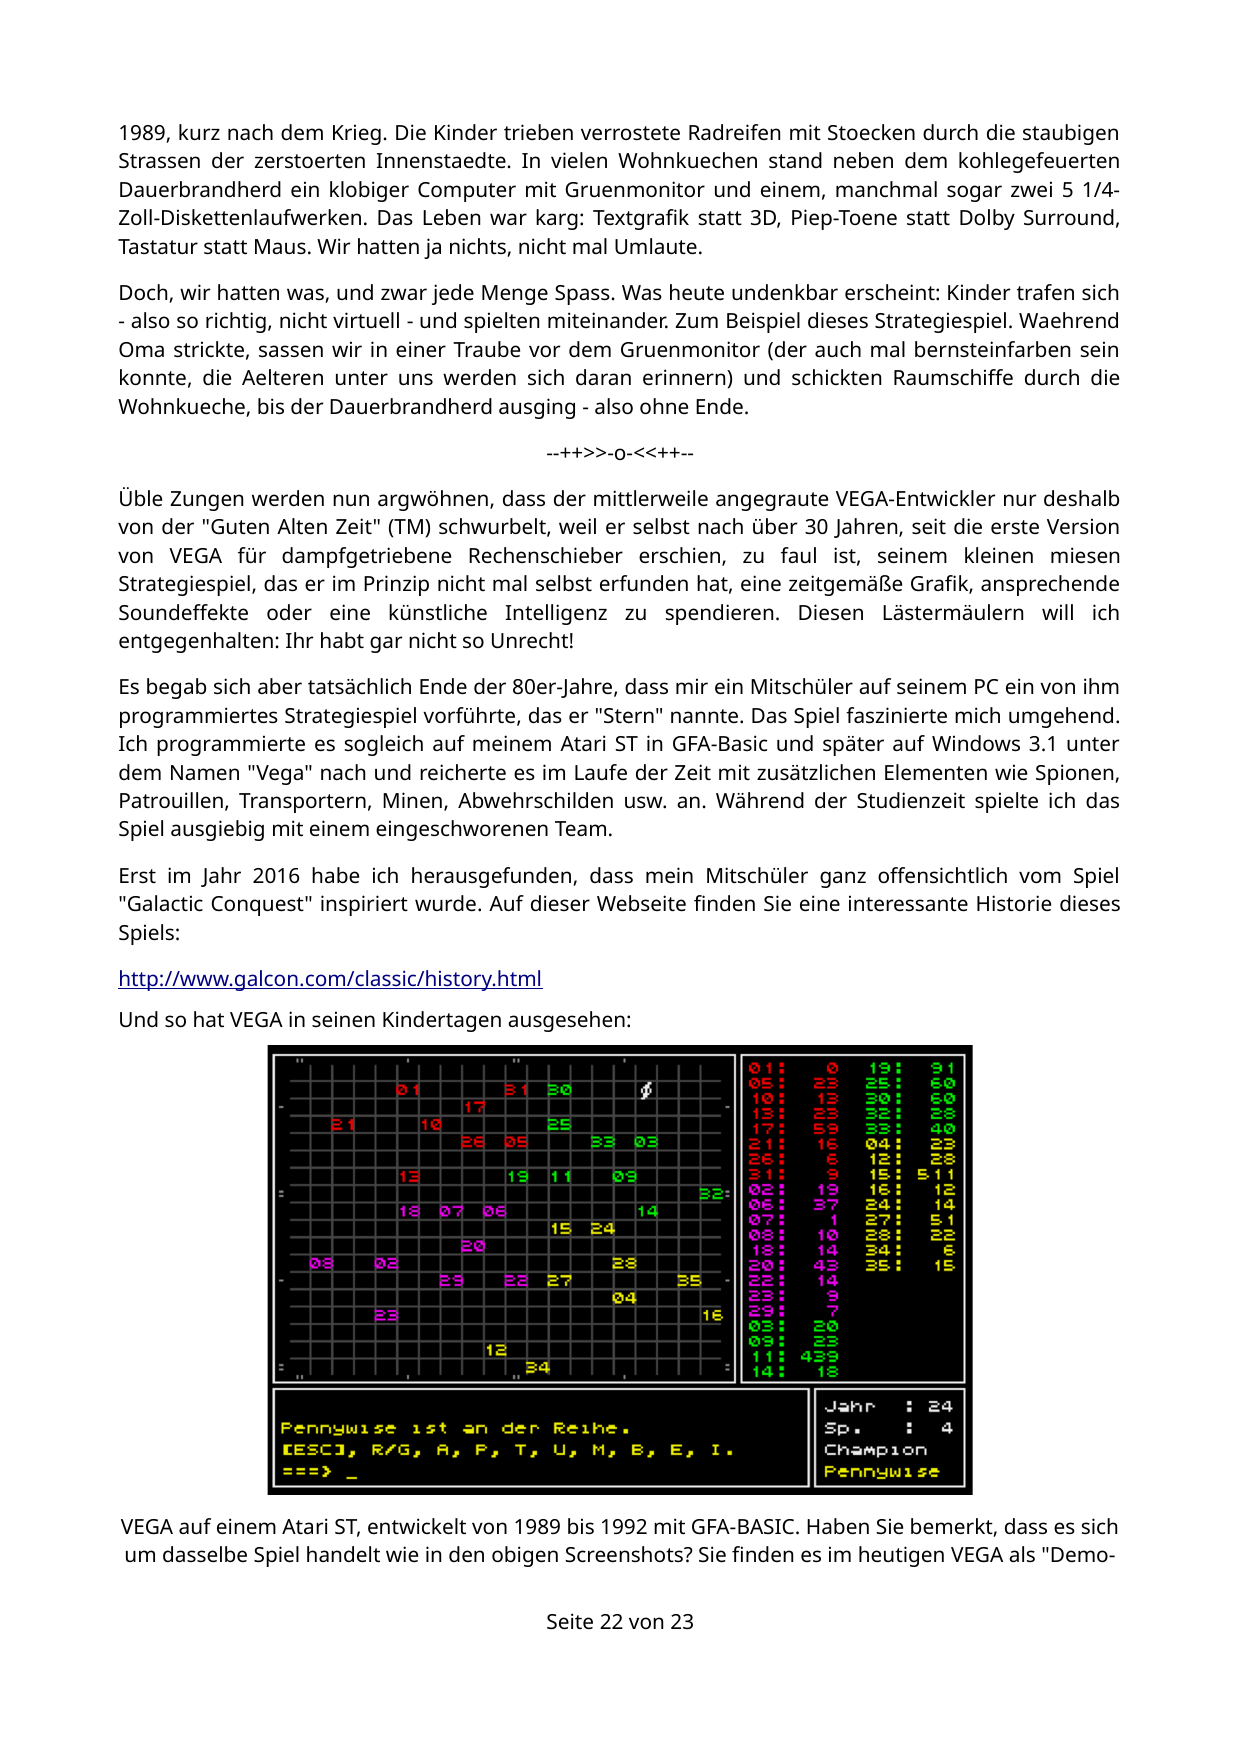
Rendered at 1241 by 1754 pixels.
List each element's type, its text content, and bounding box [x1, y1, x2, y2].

text Es begab sich aber tatsächlich Ende der 80er-Jahre, dass mir ein Mitschüler auf seinem PC ein von ihm programmiertes Strategiespiel vorführte, das er "Stern" nannte. Das Spiel faszinierte mich umgehend. Ich programmierte es sogleich auf meinem Atari ST in GFA-Basic und später auf Windows 3.1 unter dem Namen "Vega" nach und reicherte es im Laufe der Zeit mit zusätzlichen Elementen wie Spionen, Patrouillen, Transportern, Minen, Abwehrschilden usw. an. Während der Studienzeit spielte ich das Spiel ausgiebig mit einem eingeschworenen Team. [118, 672, 1122, 843]
text Erst im Jahr 2016 habe ich herausgefunden, dass mein Mitschüler ganz offensichtlich vom Spiel "Galactic Conquest" inspiriert wurde. Auf dieser Webseite finden Sie eine interessante Historie dieses Spiels: [118, 861, 1122, 946]
text --++>>-o-<<++-- [118, 438, 1122, 466]
text VEGA auf einem Atari ST, entwickelt von 1989 bis 1992 mit GFA-BASIC. Haben Sie bemerkt, dass es sich um dasselbe Spiel handelt wie in den obigen Screenshots? Sie finden es im heutigen VEGA als "Demo- [118, 1495, 1122, 1569]
text Doch, wir hatten was, und zwar jede Menge Spass. Was heute undenkbar erscheint: Kinder trafen sich - also so richtig, nicht virtuell - und spielten miteinander. Zum Beispiel dieses Strategiespiel. Waehrend Oma strickte, sassen wir in einer Traube vor dem Gruenmonitor (der auch mal bernsteinfarben sein konnte, die Aelteren unter uns werden sich daran erinnern) und schickten Raumschiffe durch die Wohnkueche, bis der Dauerbrandherd ausging - also ohne Ende. [118, 278, 1122, 420]
text Und so hat VEGA in seinen Kindertagen ausgesehen: [118, 1005, 1122, 1033]
text 1989, kurz nach dem Krieg. Die Kinder trieben verrostete Radreifen mit Stoecken durch die staubigen Strassen der zerstoerten Innenstaedte. In vielen Wohnkuechen stand neben dem kohlegefeuerten Dauerbrandherd ein klobiger Computer mit Gruenmonitor und einem, manchmal sogar zwei 5 1/4-Zoll-Diskettenlaufwerken. Das Leben war karg: Textgrafik statt 3D, Piep-Toene statt Dolby Surround, Tastatur statt Maus. Wir hatten ja nichts, nicht mal Umlaute. [118, 118, 1122, 260]
picture [267, 1045, 973, 1495]
text Üble Zungen werden nun argwöhnen, dass der mittlerweile angegraute VEGA-Entwickler nur deshalb von der "Guten Alten Zeit" (TM) schwurbelt, weil er selbst nach über 30 Jahren, seit die erste Version von VEGA für dampfgetriebene Rechenschieber erschien, zu faul ist, seinem kleinen miesen Strategiespiel, das er im Prinzip nicht mal selbst erfunden hat, eine zeitgemäße Grafik, ansprechende Soundeffekte oder eine künstliche Intelligenz zu spendieren. Diesen Lästermäulern will ich entgegenhalten: Ihr habt gar nicht so Unrecht! [118, 484, 1122, 655]
text http://www.galcon.com/classic/history.html [118, 964, 1122, 992]
